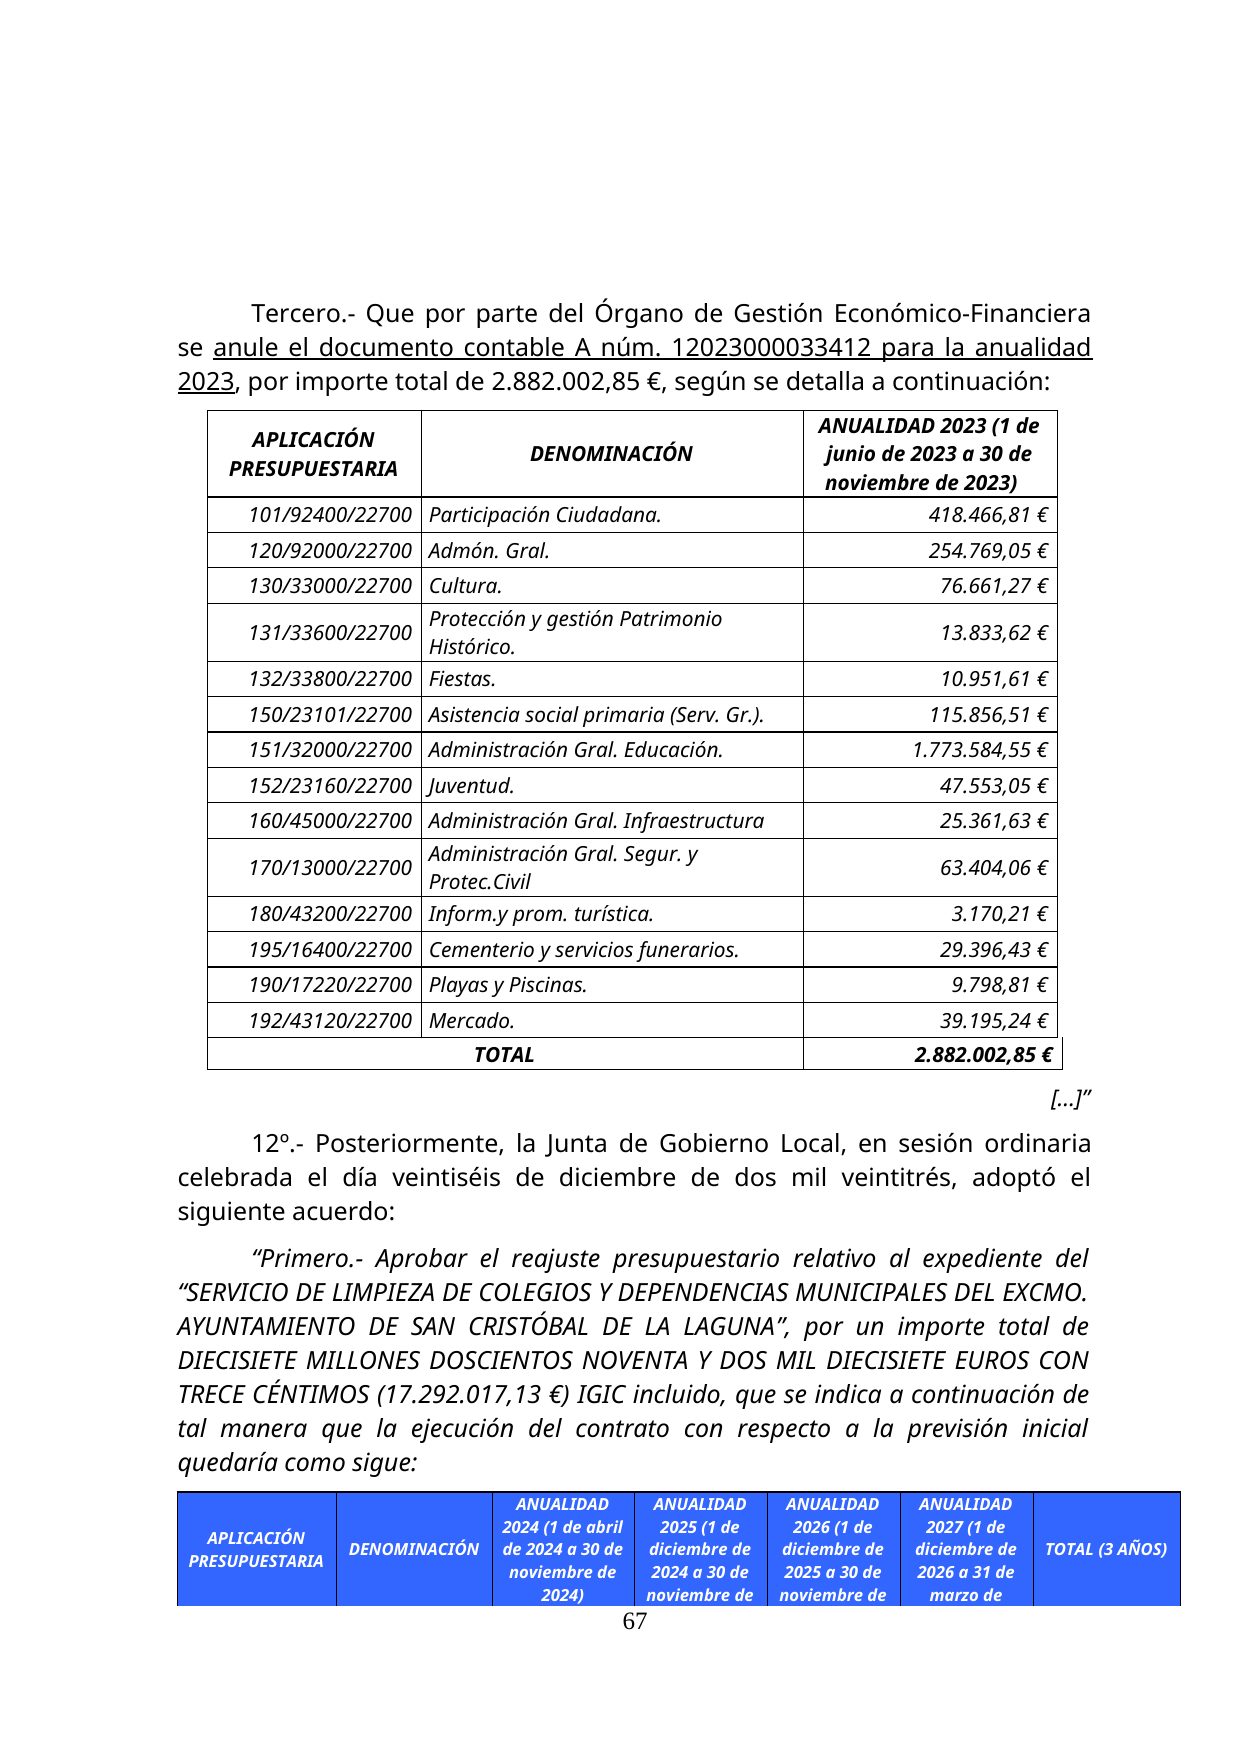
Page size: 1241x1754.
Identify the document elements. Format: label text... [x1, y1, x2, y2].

table_header [1058, 410, 1062, 496]
table_cell 190/17220/22700 [208, 968, 421, 1002]
table_cell 152/23160/22700 [208, 768, 421, 802]
table_header ANUALIDAD 2024 (1 de abril de 2024 a 30 de noviembre de 2024) [493, 1493, 634, 1606]
table_cell 192/43120/22700 [208, 1003, 421, 1037]
table_cell 25.361,63 € [804, 803, 1057, 838]
table_cell Participación Ciudadana. [422, 498, 803, 532]
table_cell [1058, 696, 1062, 731]
table_cell 254.769,05 € [804, 533, 1057, 567]
table_cell 1.773.584,55 € [804, 733, 1057, 767]
table_cell [1058, 603, 1062, 661]
table_cell [1058, 896, 1062, 931]
table_cell 3.170,21 € [804, 897, 1057, 931]
table_cell [1058, 838, 1062, 896]
table_cell [1058, 496, 1062, 532]
table_cell [1058, 532, 1062, 567]
table_cell 418.466,81 € [804, 498, 1057, 532]
table_cell 150/23101/22700 [208, 697, 421, 731]
table_cell 39.195,24 € [804, 1003, 1057, 1037]
table_cell 131/33600/22700 [208, 604, 421, 661]
text 12º.- Posteriormente, la Junta de Gobierno Local, en sesión ordinaria celebrada el día veintiséis de diciembre de dos mil veintitrés, adoptó el siguiente acuerdo: [177, 1126, 1092, 1228]
table_cell [1058, 731, 1062, 767]
table_cell [1058, 661, 1062, 696]
table_cell [1058, 966, 1062, 1002]
table_cell 13.833,62 € [804, 604, 1057, 661]
table_header ANUALIDAD 2025 (1 de diciembre de 2024 a 30 de noviembre de [635, 1493, 767, 1606]
table_cell 2.882.002,85 € [804, 1037, 1062, 1068]
table_cell Inform.y prom. turística. [422, 897, 803, 931]
table_cell [1058, 1002, 1062, 1037]
table_header ANUALIDAD 2023 (1 de junio de 2023 a 30 de noviembre de 2023) [804, 411, 1057, 496]
text Tercero.- Que por parte del Órgano de Gestión Económico-Financiera se anule el documento contable A núm. 12023000033412 para la anualidad 2023, por importe total de 2.882.002,85 €, según se detalla a continuación: [177, 295, 1093, 397]
table_cell 170/13000/22700 [208, 839, 421, 896]
table_cell [1058, 931, 1062, 966]
table_cell 63.404,06 € [804, 839, 1057, 896]
table_header TOTAL (3 AÑOS) [1034, 1493, 1180, 1606]
table_cell [1058, 567, 1062, 603]
table_cell 120/92000/22700 [208, 533, 421, 567]
text “Primero.- Aprobar el reajuste presupuestario relativo al expediente del “SERVICIO DE LIMPIEZA DE COLEGIOS Y DEPENDENCIAS MUNICIPALES DEL EXCMO. AYUNTAMIENTO DE SAN CRISTÓBAL DE LA LAGUNA”, por un importe total de DIECISIETE MILLONES DOSCIENTOS NOVENTA Y DOS MIL DIECISIETE EUROS CON TRECE CÉNTIMOS (17.292.017,13 €) IGIC incluido, que se indica a continuación de tal manera que la ejecución del contrato con respecto a la previsión inicial quedaría como sigue: [177, 1240, 1092, 1479]
table_cell Fiestas. [422, 662, 803, 696]
table_cell Playas y Piscinas. [422, 968, 803, 1002]
table_cell Administración Gral. Segur. y Protec.Civil [422, 839, 803, 896]
table_cell TOTAL [208, 1038, 803, 1068]
text […]” [177, 1082, 1092, 1113]
table_cell Administración Gral. Educación. [422, 733, 803, 767]
table_cell [1058, 767, 1062, 802]
table_cell 195/16400/22700 [208, 932, 421, 966]
table_header APLICACIÓN PRESUPUESTARIA [178, 1493, 336, 1606]
table_cell Admón. Gral. [422, 533, 803, 567]
table_cell 101/92400/22700 [208, 498, 421, 532]
table_cell 151/32000/22700 [208, 733, 421, 767]
table_header ANUALIDAD 2027 (1 de diciembre de 2026 a 31 de marzo de [901, 1493, 1033, 1606]
table_cell Juventud. [422, 768, 803, 802]
table_cell 132/33800/22700 [208, 662, 421, 696]
table_header APLICACIÓN PRESUPUESTARIA [208, 411, 421, 496]
table_cell 180/43200/22700 [208, 897, 421, 931]
table_cell Cultura. [422, 568, 803, 603]
table_header ANUALIDAD 2026 (1 de diciembre de 2025 a 30 de noviembre de [768, 1493, 900, 1606]
table_cell 47.553,05 € [804, 768, 1057, 802]
table_cell 160/45000/22700 [208, 803, 421, 838]
table_cell Asistencia social primaria (Serv. Gr.). [422, 697, 803, 731]
table_cell 76.661,27 € [804, 568, 1057, 603]
table_cell 29.396,43 € [804, 932, 1057, 966]
table_cell Mercado. [422, 1003, 803, 1037]
table_cell 9.798,81 € [804, 968, 1057, 1002]
table_cell 10.951,61 € [804, 662, 1057, 696]
table_cell Protección y gestión Patrimonio Histórico. [422, 604, 803, 661]
table_header DENOMINACIÓN [422, 411, 803, 496]
table_cell Cementerio y servicios funerarios. [422, 932, 803, 966]
table_cell 115.856,51 € [804, 697, 1057, 731]
table_header DENOMINACIÓN [337, 1493, 492, 1606]
table_cell Administración Gral. Infraestructura [422, 803, 803, 838]
table_cell [1058, 802, 1062, 838]
table_cell 130/33000/22700 [208, 568, 421, 603]
